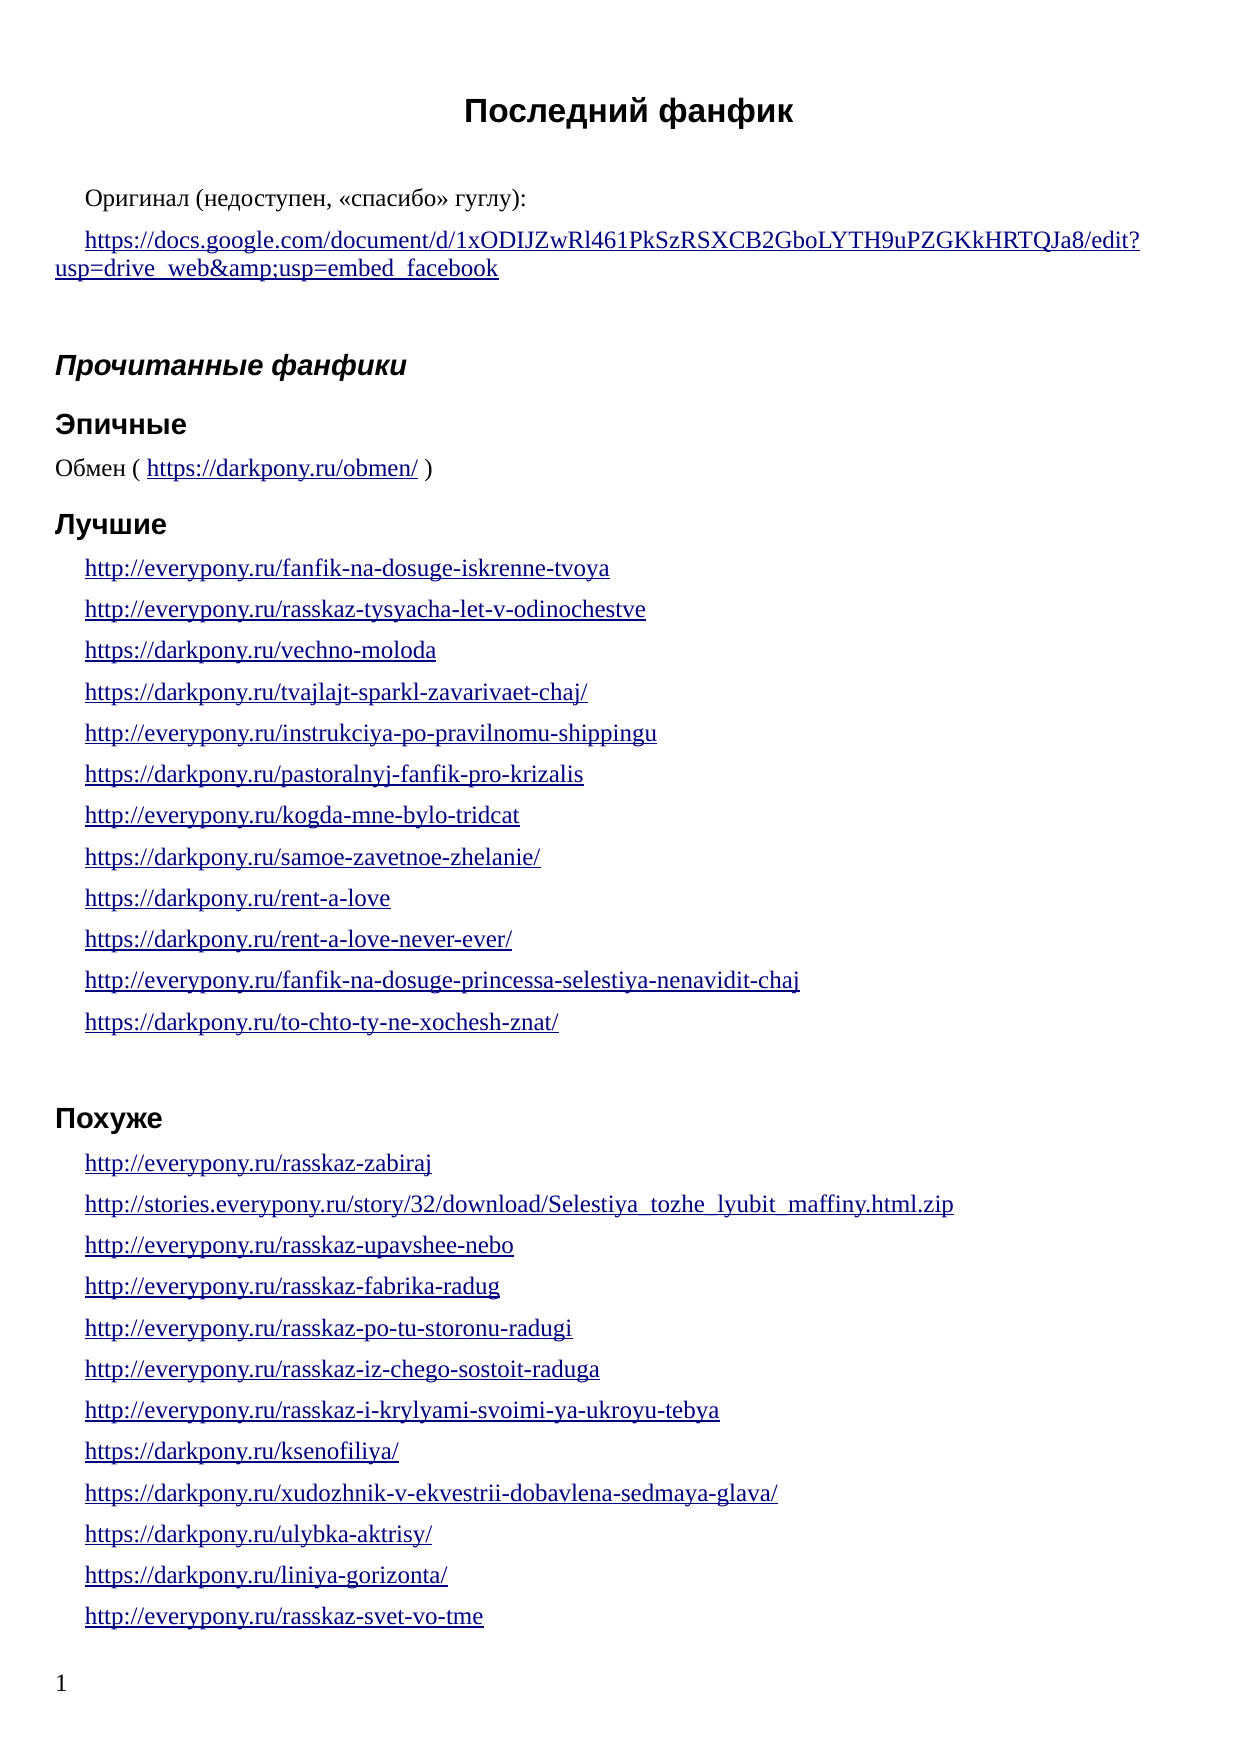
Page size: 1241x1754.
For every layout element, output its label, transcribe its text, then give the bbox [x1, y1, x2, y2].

text http://everypony.ru/rasskaz-fabrika-radug [55, 1271, 1173, 1300]
text https://darkpony.ru/to-chto-ty-ne-xochesh-znat/ [55, 1007, 1173, 1035]
text https://darkpony.ru/rent-a-love-never-ever/ [55, 924, 1173, 953]
text http://everypony.ru/fanfik-na-dosuge-princessa-selestiya-nenavidit-chaj [55, 965, 1173, 994]
subtitle Последний фанфик [55, 91, 1173, 130]
text Оригинал (недоступен, «спасибо» гуглу): [55, 183, 1173, 212]
subtitle Похуже [55, 1102, 1173, 1135]
text http://everypony.ru/fanfik-na-dosuge-iskrenne-tvoya [55, 553, 1173, 582]
text https://docs.google.com/document/d/1xODIJZwRl461PkSzRSXCB2GboLYTH9uPZGKkHRTQJa8/edit?usp=drive_web&amp;usp=embed_facebook [55, 225, 1173, 282]
subtitle Прочитанные фанфики [55, 348, 1173, 382]
text http://everypony.ru/rasskaz-zabiraj [55, 1148, 1173, 1176]
text https://darkpony.ru/xudozhnik-v-ekvestrii-dobavlena-sedmaya-glava/ [55, 1478, 1173, 1506]
text http://everypony.ru/rasskaz-iz-chego-sostoit-raduga [55, 1354, 1173, 1383]
text Обмен ( https://darkpony.ru/obmen/ ) [55, 453, 1173, 482]
text https://darkpony.ru/liniya-gorizonta/ [55, 1560, 1173, 1589]
text http://stories.everypony.ru/story/32/download/Selestiya_tozhe_lyubit_maffiny.html.zip [55, 1189, 1173, 1218]
text https://darkpony.ru/ksenofiliya/ [55, 1436, 1173, 1465]
text http://everypony.ru/rasskaz-po-tu-storonu-radugi [55, 1313, 1173, 1341]
text http://everypony.ru/rasskaz-upavshee-nebo [55, 1230, 1173, 1259]
text https://darkpony.ru/tvajlajt-sparkl-zavarivaet-chaj/ [55, 677, 1173, 705]
text http://everypony.ru/instrukciya-po-pravilnomu-shippingu [55, 718, 1173, 747]
text http://everypony.ru/rasskaz-i-krylyami-svoimi-ya-ukroyu-tebya [55, 1395, 1173, 1424]
subtitle Эпичные [55, 407, 1173, 441]
text https://darkpony.ru/ulybka-aktrisy/ [55, 1519, 1173, 1548]
subtitle Лучшие [55, 507, 1173, 540]
text https://darkpony.ru/pastoralnyj-fanfik-pro-krizalis [55, 759, 1173, 788]
text http://everypony.ru/rasskaz-svet-vo-tme [55, 1601, 1173, 1630]
text https://darkpony.ru/rent-a-love [55, 883, 1173, 912]
text http://everypony.ru/rasskaz-tysyacha-let-v-odinochestve [55, 594, 1173, 623]
text http://everypony.ru/kogda-mne-bylo-tridcat [55, 800, 1173, 829]
text https://darkpony.ru/samoe-zavetnoe-zhelanie/ [55, 842, 1173, 870]
text https://darkpony.ru/vechno-moloda [55, 635, 1173, 664]
